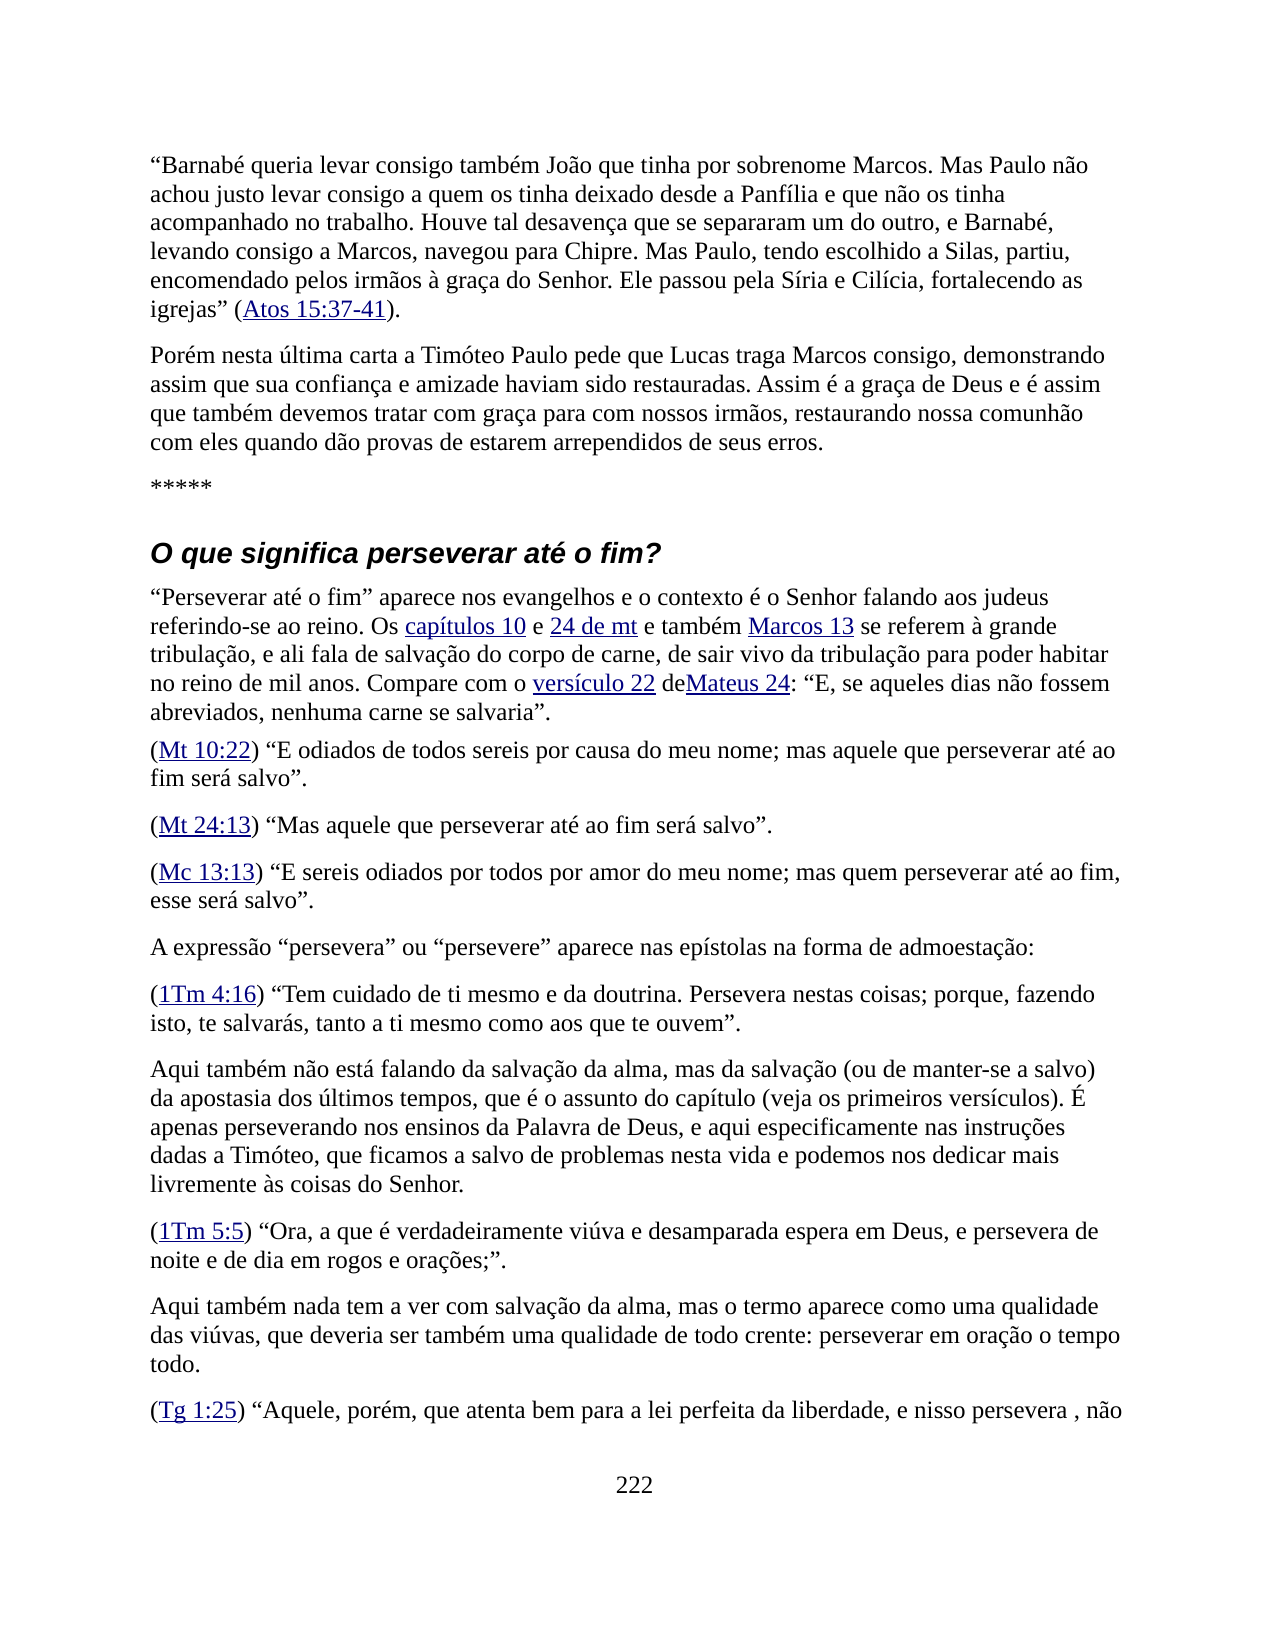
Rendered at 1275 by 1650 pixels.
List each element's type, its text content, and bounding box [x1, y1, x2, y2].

text A expressão “persevera” ou “persevere” aparece nas epístolas na forma de admoestação: [150, 932, 1125, 961]
text (Tg 1:25) “Aquele, porém, que atenta bem para a lei perfeita da liberdade, e nisso persevera , não [150, 1396, 1125, 1424]
text “Barnabé queria levar consigo também João que tinha por sobrenome Marcos. Mas Paulo não achou justo levar consigo a quem os tinha deixado desde a Panfília e que não os tinha acompanhado no trabalho. Houve tal desavença que se separaram um do outro, e Barnabé, levando consigo a Marcos, navegou para Chipre. Mas Paulo, tendo escolhido a Silas, partiu, encomendado pelos irmãos à graça do Senhor. Ele passou pela Síria e Cilícia, fortalecendo as igrejas” (Atos 15:37-41). [150, 150, 1125, 322]
text Porém nesta última carta a Timóteo Paulo pede que Lucas traga Marcos consigo, demonstrando assim que sua confiança e amizade haviam sido restauradas. Assim é a graça de Deus e é assim que também devemos tratar com graça para com nossos irmãos, restaurando nossa comunhão com eles quando dão provas de estarem arrependidos de seus erros. [150, 340, 1125, 455]
text Aqui também não está falando da salvação da alma, mas da salvação (ou de manter-se a salvo) da apostasia dos últimos tempos, que é o assunto do capítulo (veja os primeiros versículos). É apenas perseverando nos ensinos da Palavra de Deus, e aqui especificamente nas instruções dadas a Timóteo, que ficamos a salvo de problemas nesta vida e podemos nos dedicar mais livremente às coisas do Senhor. [150, 1054, 1125, 1198]
subtitle O que significa perseverar até o fim? [150, 536, 1125, 569]
text (1Tm 4:16) “Tem cuidado de ti mesmo e da doutrina. Persevera nestas coisas; porque, fazendo isto, te salvarás, tanto a ti mesmo como aos que te ouvem”. [150, 979, 1125, 1036]
text (1Tm 5:5) “Ora, a que é verdadeiramente viúva e desamparada espera em Deus, e persevera de noite e de dia em rogos e orações;”. [150, 1216, 1125, 1273]
text (Mt 10:22) “E odiados de todos sereis por causa do meu nome; mas aquele que perseverar até ao fim será salvo”. [150, 735, 1125, 792]
text ***** [150, 473, 1125, 502]
text “Perseverar até o fim” aparece nos evangelhos e o contexto é o Senhor falando aos judeus referindo-se ao reino. Os capítulos 10 e 24 de mt e também Marcos 13 se referem à grande tribulação, e ali fala de salvação do corpo de carne, de sair vivo da tribulação para poder habitar no reino de mil anos. Compare com o versículo 22 deMateus 24: “E, se aqueles dias não fossem abreviados, nenhuma carne se salvaria”. [150, 582, 1125, 726]
text Aqui também nada tem a ver com salvação da alma, mas o termo aparece como uma qualidade das viúvas, que deveria ser também uma qualidade de todo crente: perseverar em oração o tempo todo. [150, 1291, 1125, 1378]
text (Mt 24:13) “Mas aquele que perseverar até ao fim será salvo”. [150, 810, 1125, 839]
text (Mc 13:13) “E sereis odiados por todos por amor do meu nome; mas quem perseverar até ao fim, esse será salvo”. [150, 857, 1125, 914]
